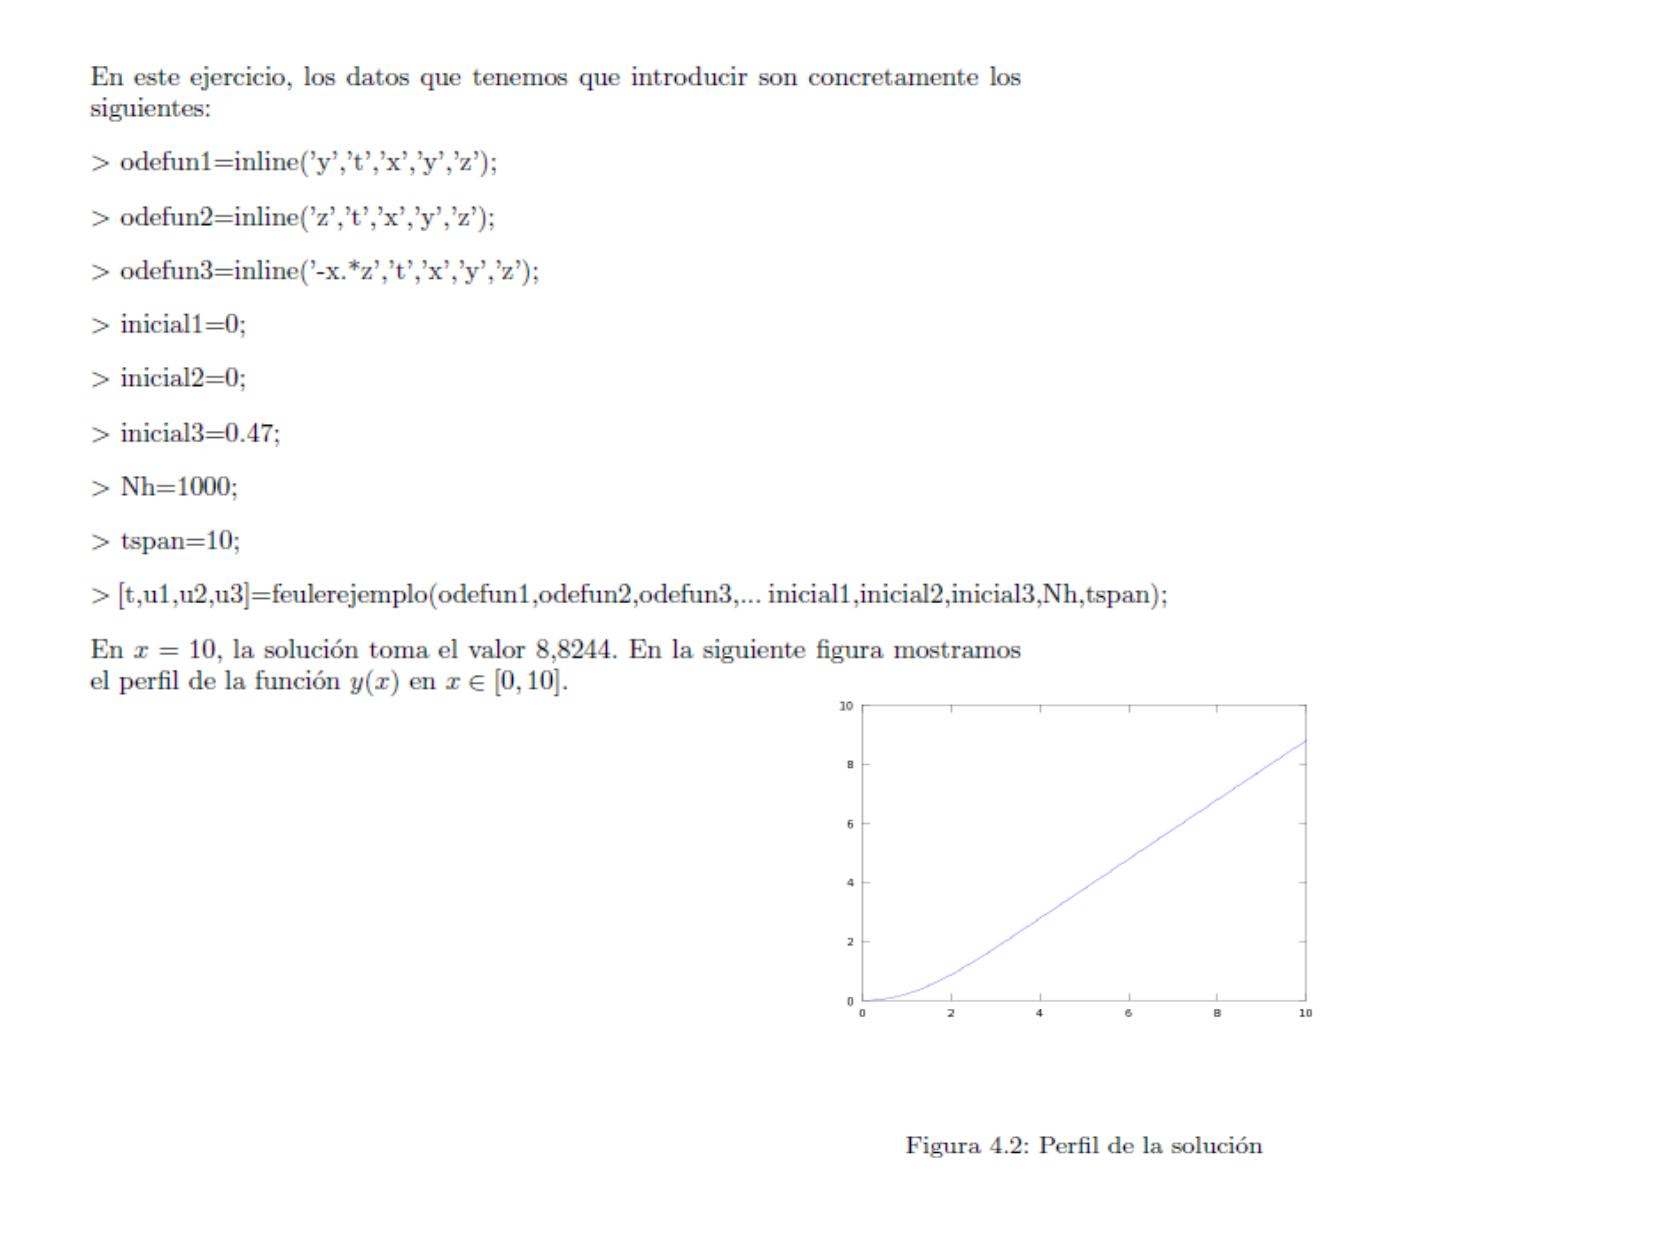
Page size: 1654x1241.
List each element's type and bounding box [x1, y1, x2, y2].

picture [76, 59, 1367, 1205]
